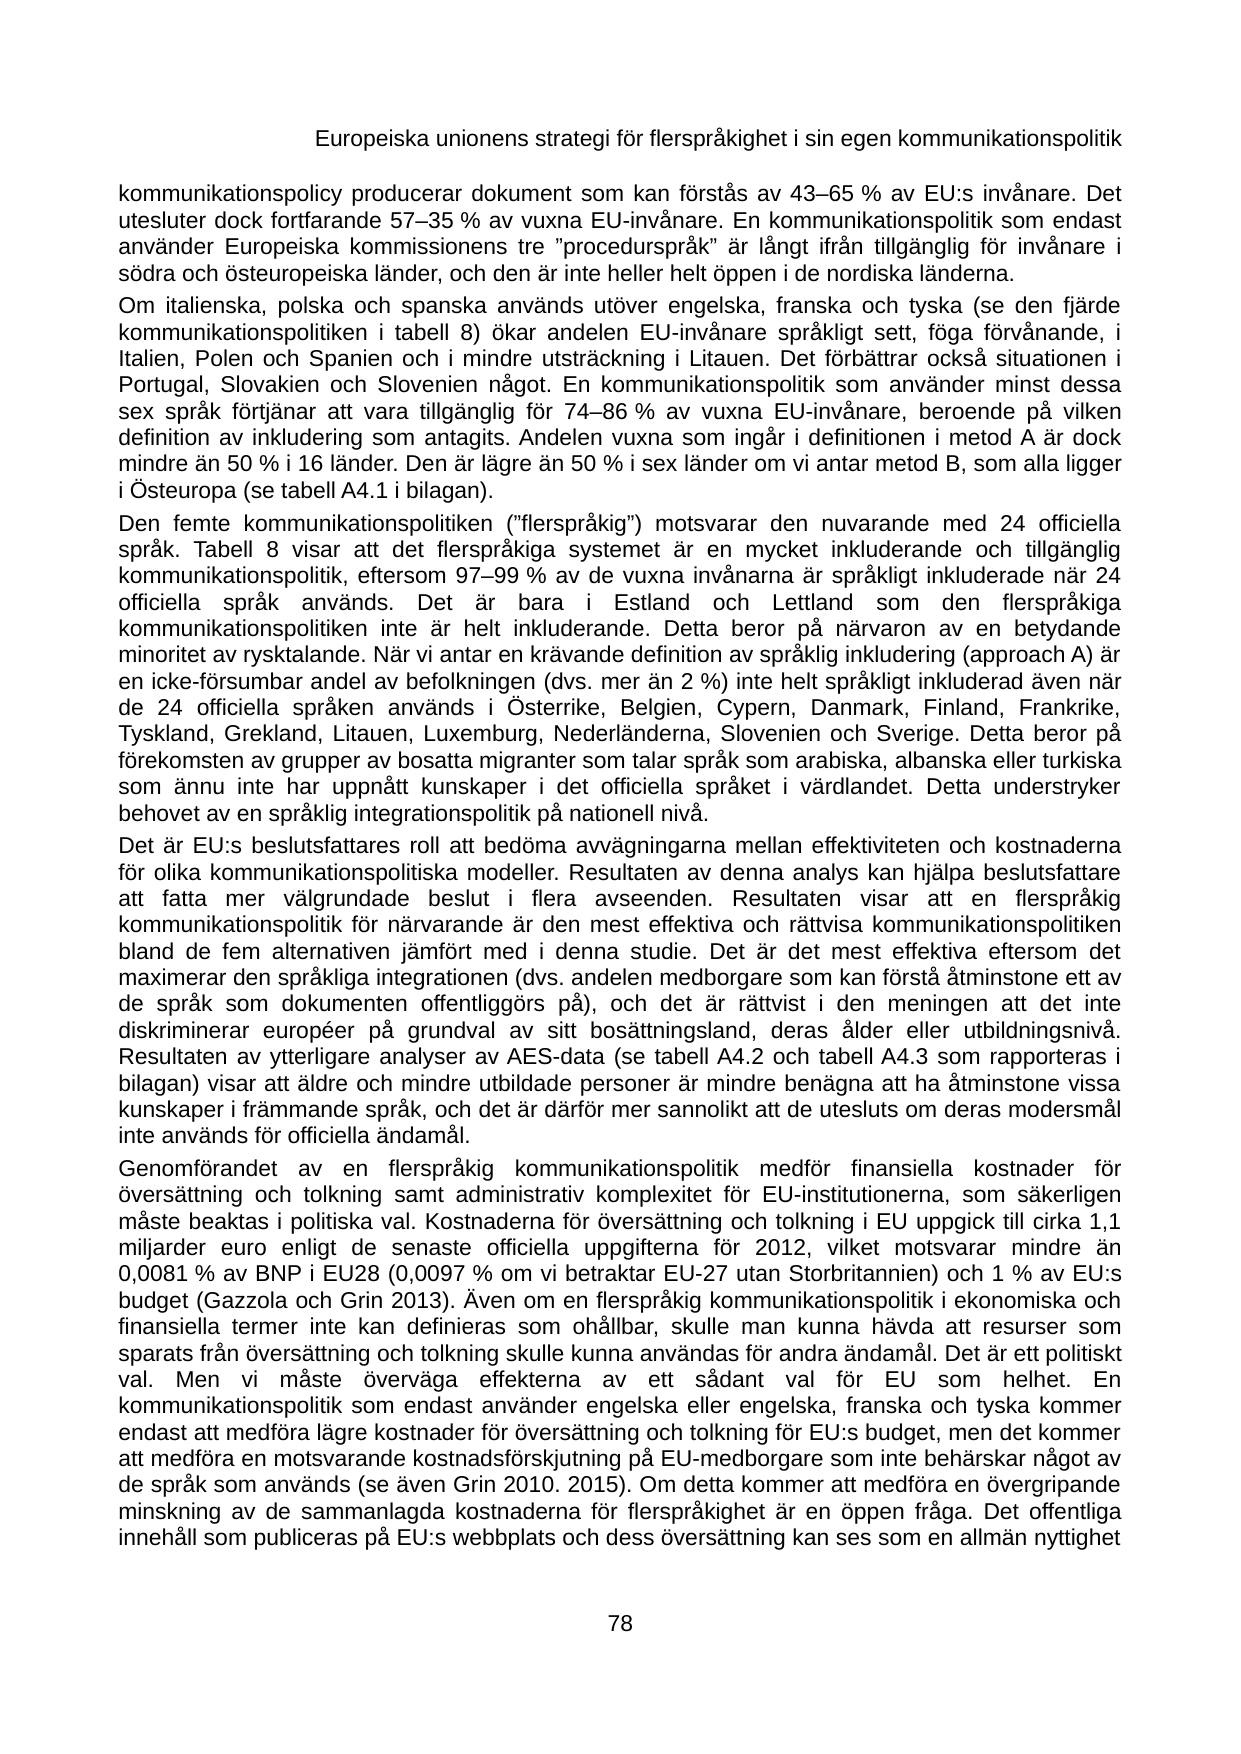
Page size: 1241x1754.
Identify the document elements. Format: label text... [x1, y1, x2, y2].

text Genomförandet av en flerspråkig kommunikationspolitik medför finansiella kostnader för översättning och tolkning samt administrativ komplexitet för EU-institutionerna, som säkerligen måste beaktas i politiska val. Kostnaderna för översättning och tolkning i EU uppgick till cirka 1,1 miljarder euro enligt de senaste officiella uppgifterna för 2012, vilket motsvarar mindre än 0,0081 % av BNP i EU28 (0,0097 % om vi betraktar EU-27 utan Storbritannien) och 1 % av EU:s budget (Gazzola och Grin 2013). Även om en flerspråkig kommunikationspolitik i ekonomiska och finansiella termer inte kan definieras som ohållbar, skulle man kunna hävda att resurser som sparats från översättning och tolkning skulle kunna användas för andra ändamål. Det är ett politiskt val. Men vi måste överväga effekterna av ett sådant val för EU som helhet. En kommunikationspolitik som endast använder engelska eller engelska, franska och tyska kommer endast att medföra lägre kostnader för översättning och tolkning för EU:s budget, men det kommer att medföra en motsvarande kostnadsförskjutning på EU-medborgare som inte behärskar något av de språk som används (se även Grin 2010. 2015). Om detta kommer att medföra en övergripande minskning av de sammanlagda kostnaderna för flerspråkighet är en öppen fråga. Det offentliga innehåll som publiceras på EU:s webbplats och dess översättning kan ses som en allmän nyttighet [118, 1155, 1122, 1550]
text Det är EU:s beslutsfattares roll att bedöma avvägningarna mellan effektiviteten och kostnaderna för olika kommunikationspolitiska modeller. Resultaten av denna analys kan hjälpa beslutsfattare att fatta mer välgrundade beslut i flera avseenden. Resultaten visar att en flerspråkig kommunikationspolitik för närvarande är den mest effektiva och rättvisa kommunikationspolitiken bland de fem alternativen jämfört med i denna studie. Det är det mest effektiva eftersom det maximerar den språkliga integrationen (dvs. andelen medborgare som kan förstå åtminstone ett av de språk som dokumenten offentliggörs på), och det är rättvist i den meningen att det inte diskriminerar européer på grundval av sitt bosättningsland, deras ålder eller utbildningsnivå. Resultaten av ytterligare analyser av AES-data (se tabell A4.2 och tabell A4.3 som rapporteras i bilagan) visar att äldre och mindre utbildade personer är mindre benägna att ha åtminstone vissa kunskaper i främmande språk, och det är därför mer sannolikt att de utesluts om deras modersmål inte används för officiella ändamål. [118, 832, 1122, 1148]
text kommunikationspolicy producerar dokument som kan förstås av 43–65 % av EU:s invånare. Det utesluter dock fortfarande 57–35 % av vuxna EU-invånare. En kommunikationspolitik som endast använder Europeiska kommissionens tre ”procedurspråk” är långt ifrån tillgänglig för invånare i södra och östeuropeiska länder, och den är inte heller helt öppen i de nordiska länderna. [118, 180, 1122, 286]
text Den femte kommunikationspolitiken (”flerspråkig”) motsvarar den nuvarande med 24 officiella språk. Tabell 8 visar att det flerspråkiga systemet är en mycket inkluderande och tillgänglig kommunikationspolitik, eftersom 97–99 % av de vuxna invånarna är språkligt inkluderade när 24 officiella språk används. Det är bara i Estland och Lettland som den flerspråkiga kommunikationspolitiken inte är helt inkluderande. Detta beror på närvaron av en betydande minoritet av rysktalande. När vi antar en krävande definition av språklig inkludering (approach A) är en icke-försumbar andel av befolkningen (dvs. mer än 2 %) inte helt språkligt inkluderad även när de 24 officiella språken används i Österrike, Belgien, Cypern, Danmark, Finland, Frankrike, Tyskland, Grekland, Litauen, Luxemburg, Nederländerna, Slovenien och Sverige. Detta beror på förekomsten av grupper av bosatta migranter som talar språk som arabiska, albanska eller turkiska som ännu inte har uppnått kunskaper i det officiella språket i värdlandet. Detta understryker behovet av en språklig integrationspolitik på nationell nivå. [118, 509, 1122, 826]
text Om italienska, polska och spanska används utöver engelska, franska och tyska (se den fjärde kommunikationspolitiken i tabell 8) ökar andelen EU-invånare språkligt sett, föga förvånande, i Italien, Polen och Spanien och i mindre utsträckning i Litauen. Det förbättrar också situationen i Portugal, Slovakien och Slovenien något. En kommunikationspolitik som använder minst dessa sex språk förtjänar att vara tillgänglig för 74–86 % av vuxna EU-invånare, beroende på vilken definition av inkludering som antagits. Andelen vuxna som ingår i definitionen i metod A är dock mindre än 50 % i 16 länder. Den är lägre än 50 % i sex länder om vi antar metod B, som alla ligger i Östeuropa (se tabell A4.1 i bilagan). [118, 292, 1122, 503]
